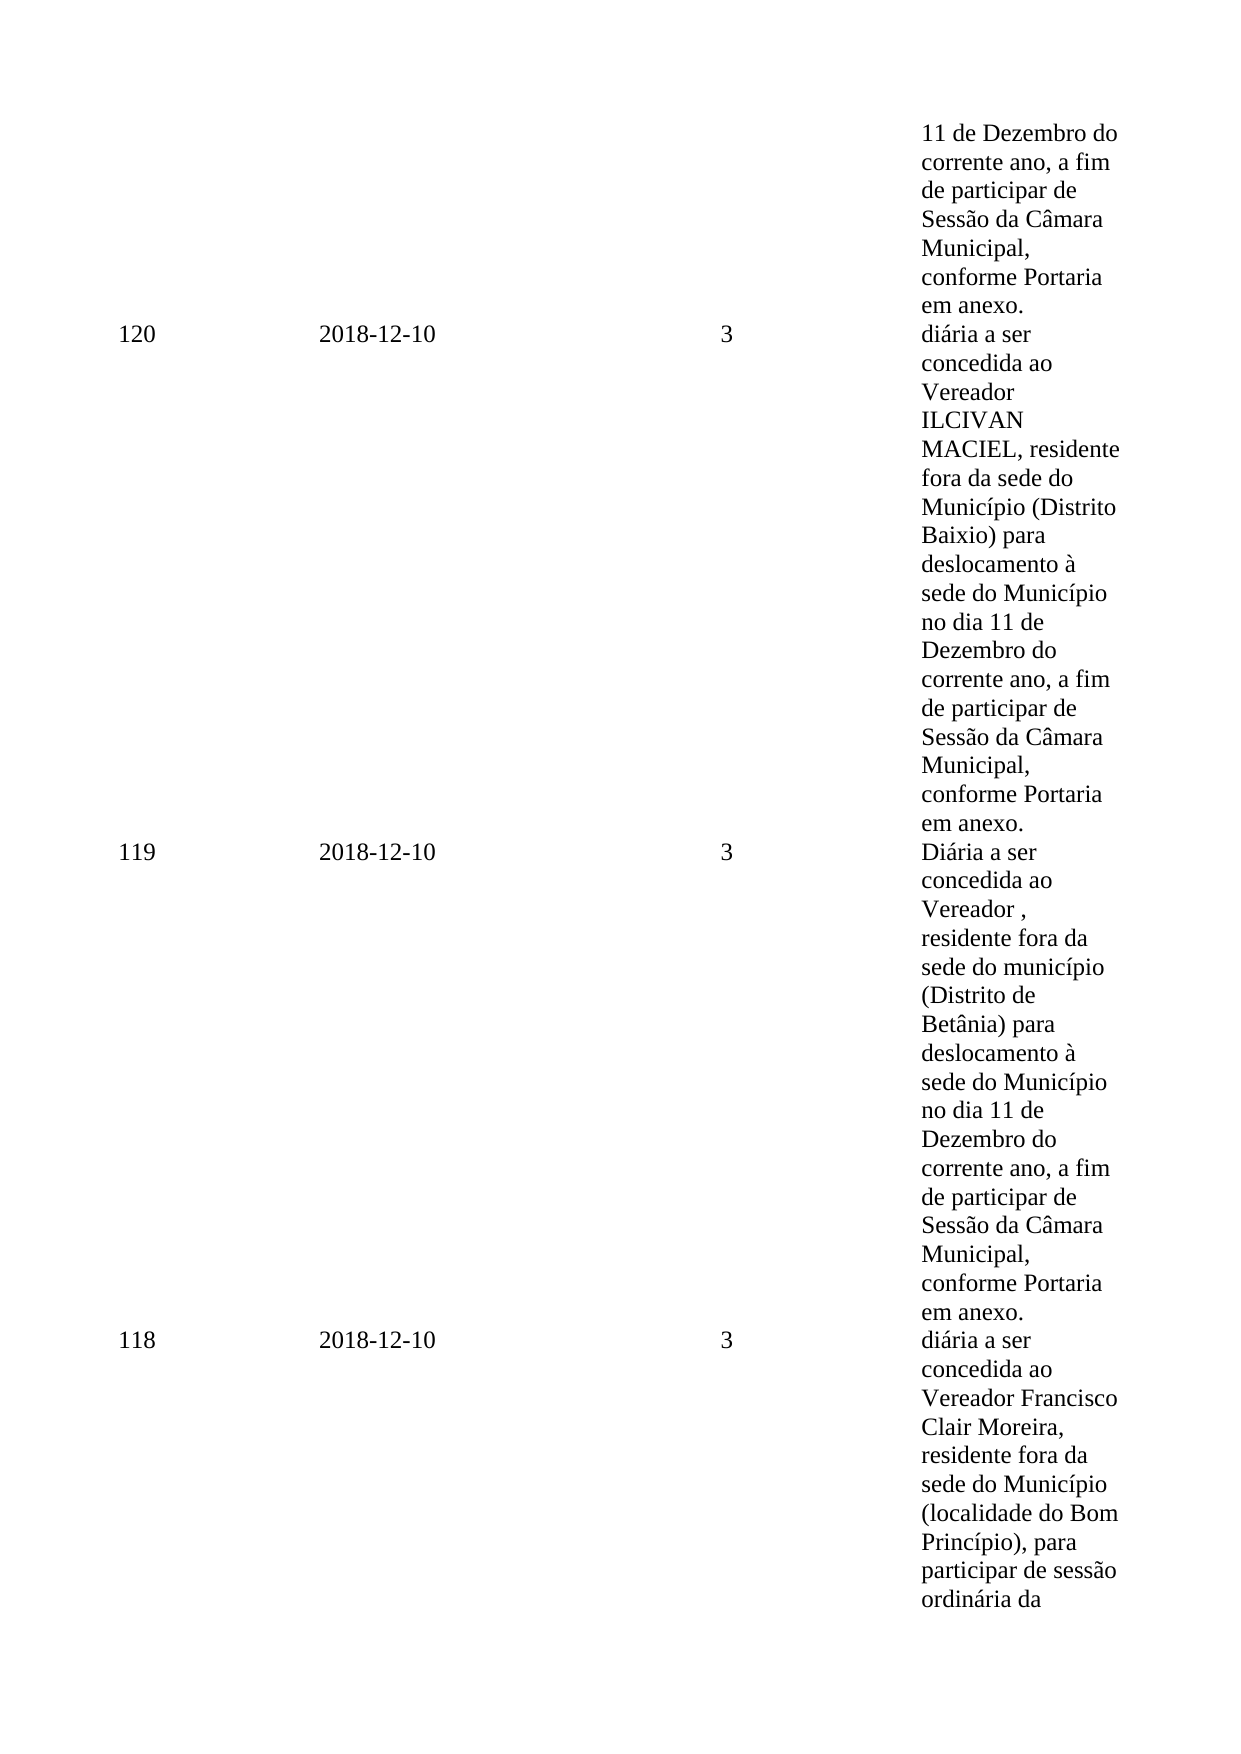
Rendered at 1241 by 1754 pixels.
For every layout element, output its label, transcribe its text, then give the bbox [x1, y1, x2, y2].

table_cell [720, 118, 921, 319]
table_cell Diária a ser concedida ao Vereador , residente fora da sede do município (Distrito de Betânia) para deslocamento à sede do Município no dia 11 de Dezembro do corrente ano, a fim de participar de Sessão da Câmara Municipal, conforme Portaria em anexo. [921, 837, 1122, 1326]
table_cell diária a ser concedida ao Vereador Francisco Clair Moreira, residente fora da sede do Município (localidade do Bom Princípio), para participar de sessão ordinária da [921, 1326, 1122, 1613]
table_cell [520, 319, 720, 837]
table_cell [319, 118, 519, 319]
table_cell 2018-12-10 [319, 1326, 519, 1613]
table_cell 3 [720, 319, 921, 837]
table_cell [520, 118, 720, 319]
table_cell 3 [720, 837, 921, 1326]
table_cell 11 de Dezembro do corrente ano, a fim de participar de Sessão da Câmara Municipal, conforme Portaria em anexo. [921, 118, 1122, 319]
table_cell 2018-12-10 [319, 837, 519, 1326]
table_cell [520, 837, 720, 1326]
table_cell 2018-12-10 [319, 319, 519, 837]
table_cell [118, 118, 319, 319]
table_cell 119 [118, 837, 319, 1326]
table_cell 3 [720, 1326, 921, 1613]
table_cell 120 [118, 319, 319, 837]
table_cell 118 [118, 1326, 319, 1613]
table_cell diária a ser concedida ao Vereador ILCIVAN MACIEL, residente fora da sede do Município (Distrito Baixio) para deslocamento à sede do Município no dia 11 de Dezembro do corrente ano, a fim de participar de Sessão da Câmara Municipal, conforme Portaria em anexo. [921, 319, 1122, 837]
table_cell [520, 1326, 720, 1613]
